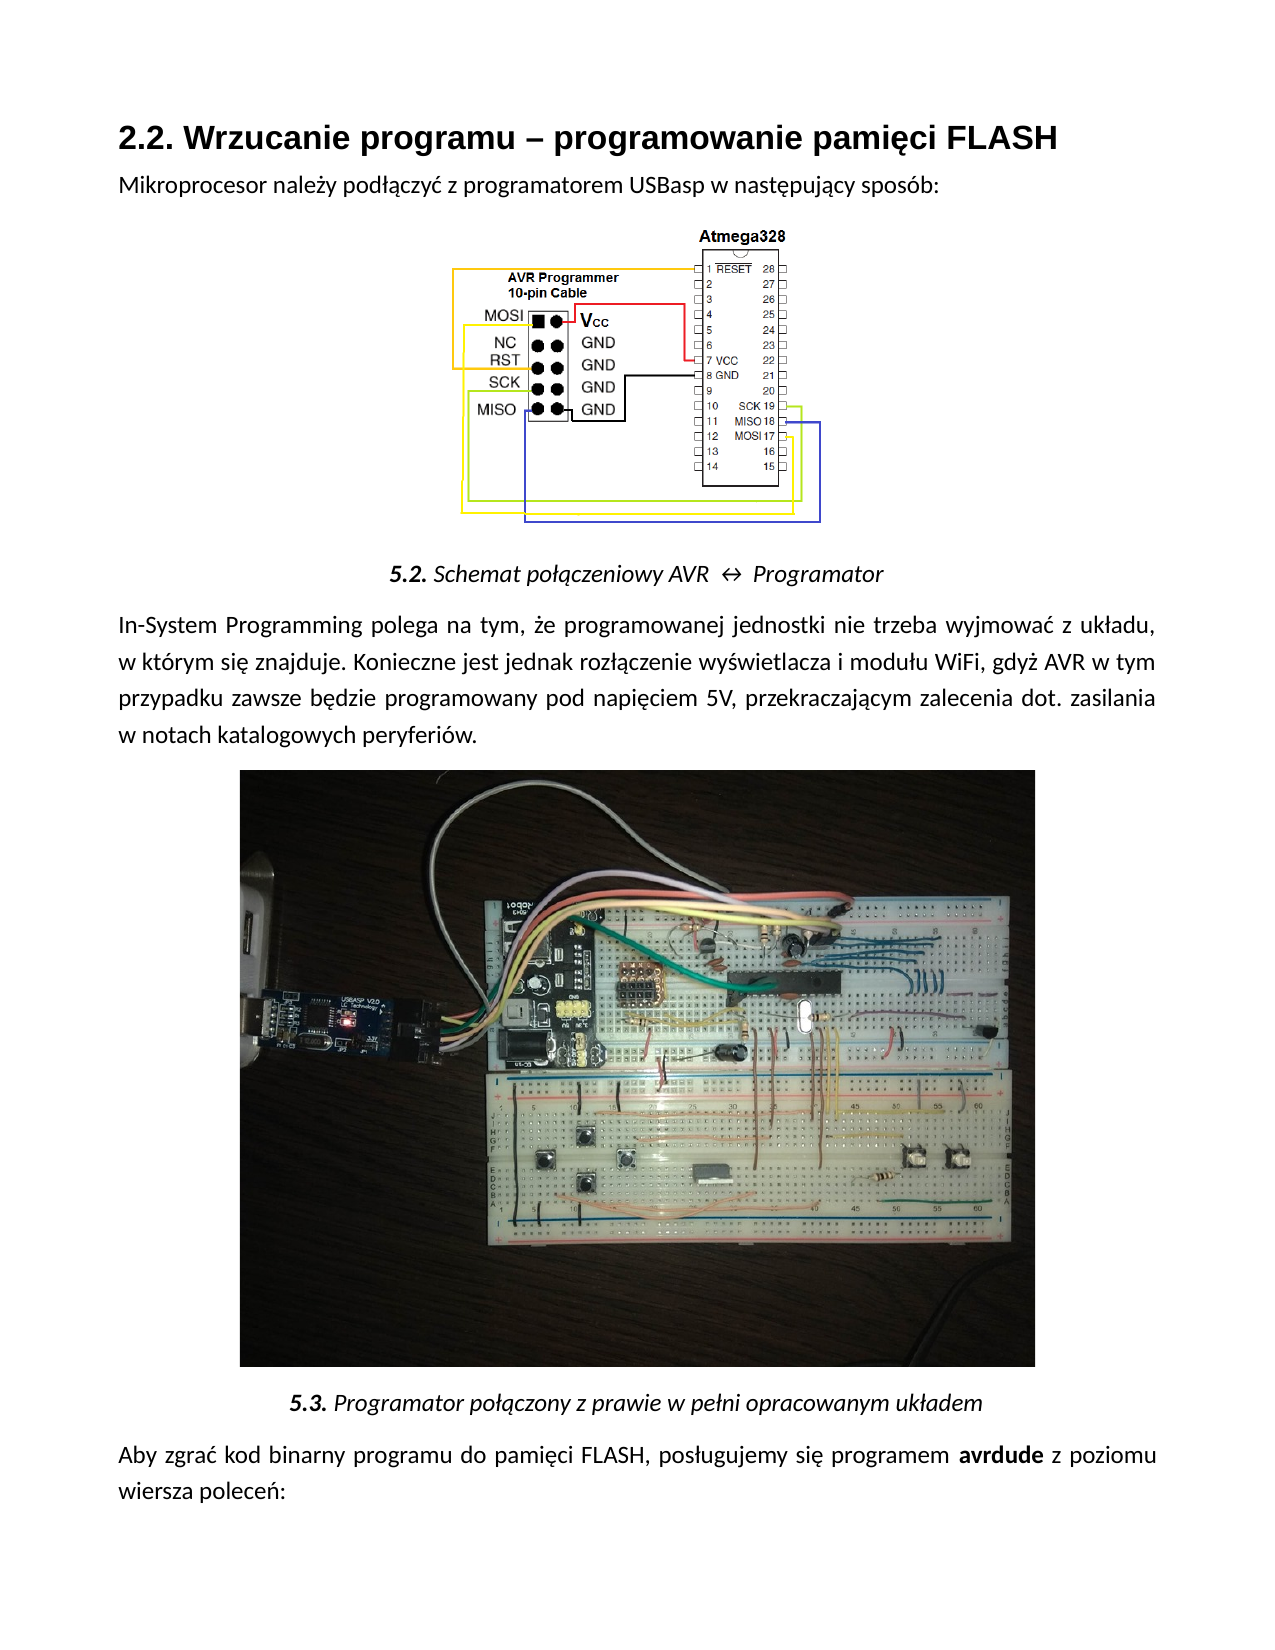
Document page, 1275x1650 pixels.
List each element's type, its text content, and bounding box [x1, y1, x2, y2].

text Mikroprocesor należy podłączyć z programatorem USBasp w następujący sposób: [118, 169, 1157, 200]
picture [239, 770, 1036, 1367]
text 5.3. Programator połączony z prawie w pełni opracowanym układem [118, 1388, 1157, 1418]
picture [445, 220, 830, 538]
text 5.2. Schemat połączeniowy AVR ↔ Programator [118, 558, 1157, 589]
text Aby zgrać kod binarny programu do pamięci FLASH, posługujemy się programem avrdude z poziomu wiersza poleceń: [118, 1439, 1157, 1506]
subtitle 2.2. Wrzucanie programu – programowanie pamięci FLASH [118, 118, 1157, 157]
text In-System Programming polega na tym, że programowanej jednostki nie trzeba wyjmować z układu, w którym się znajduje. Konieczne jest jednak rozłączenie wyświetlacza i modułu WiFi, gdyż AVR w tym przypadku zawsze będzie programowany pod napięciem 5V, przekraczającym zalecenia dot. zasilania w notach katalogowych peryferiów. [118, 609, 1157, 749]
